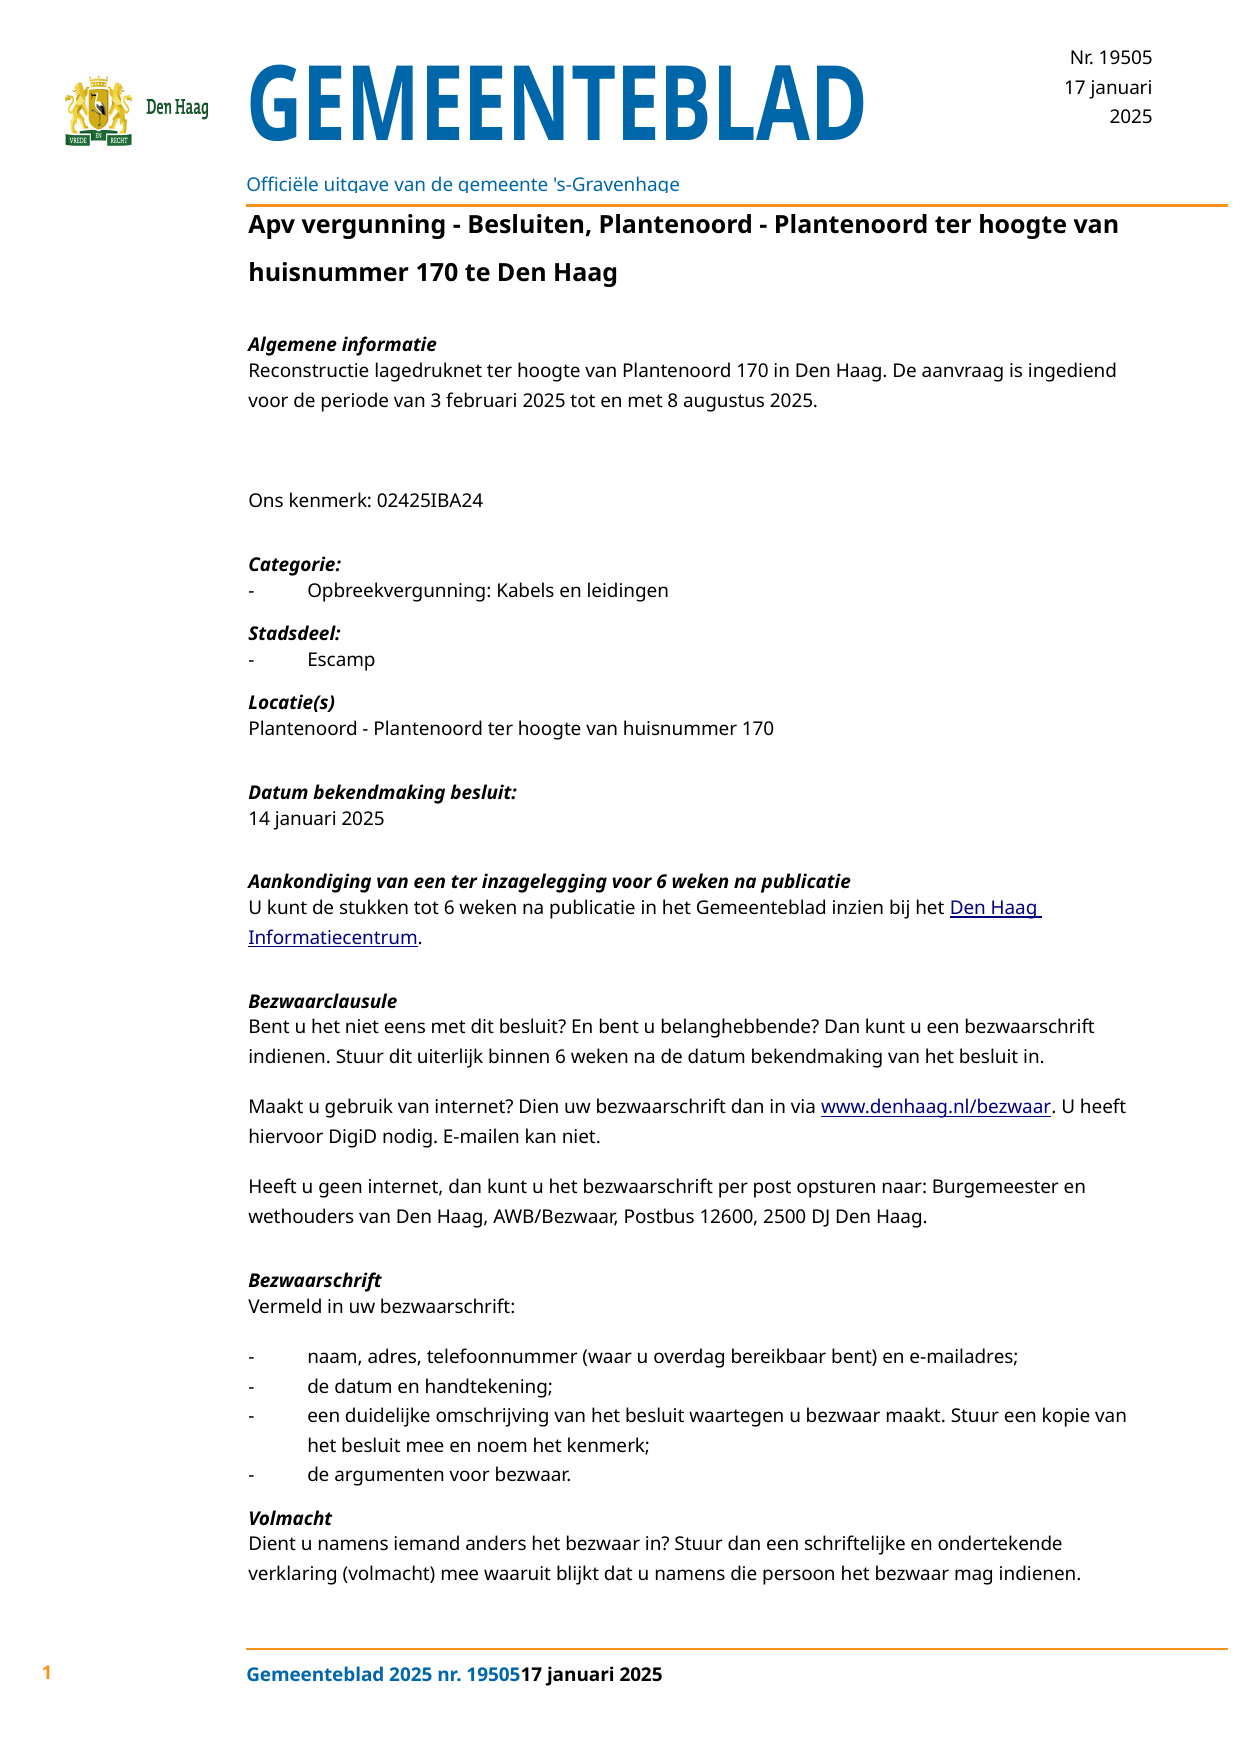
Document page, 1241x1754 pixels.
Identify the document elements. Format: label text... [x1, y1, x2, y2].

list een duidelijke omschrijving van het besluit waartegen u bezwaar maakt. Stuur een kopie van het besluit mee en noem het kenmerk; [248, 1402, 1152, 1458]
text Bezwaarclausule [248, 988, 1152, 1014]
list naam, adres, telefoonnummer (waar u overdag bereikbaar bent) en e-mailadres; [248, 1343, 1152, 1369]
text Apv vergunning - Besluiten, Plantenoord - Plantenoord ter hoogte van huisnummer 170 te Den Haag [248, 207, 1152, 288]
text Dient u namens iemand anders het bezwaar in? Stuur dan een schriftelijke en ondertekende verklaring (volmacht) mee waaruit blijkt dat u namens die persoon het bezwaar mag indienen. [248, 1531, 1152, 1586]
text 14 januari 2025 [248, 805, 1152, 830]
list Escamp [248, 646, 1152, 672]
text Maakt u gebruik van internet? Dien uw bezwaarschrift dan in via www.denhaag.nl/bezwaar. U heeft hiervoor DigiD nodig. E-mailen kan niet. [248, 1094, 1152, 1149]
text Categorie: [248, 552, 1152, 577]
text Heeft u geen internet, dan kunt u het bezwaarschrift per post opsturen naar: Burgemeester en wethouders van Den Haag, AWB/Bezwaar, Postbus 12600, 2500 DJ Den Haag. [248, 1174, 1152, 1229]
list de argumenten voor bezwaar. [248, 1462, 1152, 1487]
text Algemene informatie [248, 331, 1152, 357]
text Stadsdeel: [248, 620, 1152, 646]
text Bezwaarschrift [248, 1267, 1152, 1293]
text Reconstructie lagedruknet ter hoogte van Plantenoord 170 in Den Haag. De aanvraag is ingediend voor de periode van 3 februari 2025 tot en met 8 augustus 2025. [248, 357, 1152, 412]
list de datum en handtekening; [248, 1373, 1152, 1399]
text Volmacht [248, 1505, 1152, 1531]
text Locatie(s) [248, 689, 1152, 715]
list Opbreekvergunning: Kabels en leidingen [248, 577, 1152, 603]
text Plantenoord - Plantenoord ter hoogte van huisnummer 170 [248, 715, 1152, 741]
text Ons kenmerk: 02425IBA24 [248, 488, 1152, 513]
text U kunt de stukken tot 6 weken na publicatie in het Gemeenteblad inzien bij het Den Haag Informatiecentrum. [248, 894, 1152, 950]
picture [41, 47, 231, 172]
text Vermeld in uw bezwaarschrift: [248, 1293, 1152, 1319]
text Bent u het niet eens met dit besluit? En bent u belanghebbende? Dan kunt u een bezwaarschrift indienen. Stuur dit uiterlijk binnen 6 weken na de datum bekendmaking van het besluit in. [248, 1014, 1152, 1069]
text Datum bekendmaking besluit: [248, 779, 1152, 805]
text Aankondiging van een ter inzagelegging voor 6 weken na publicatie [248, 869, 1152, 894]
